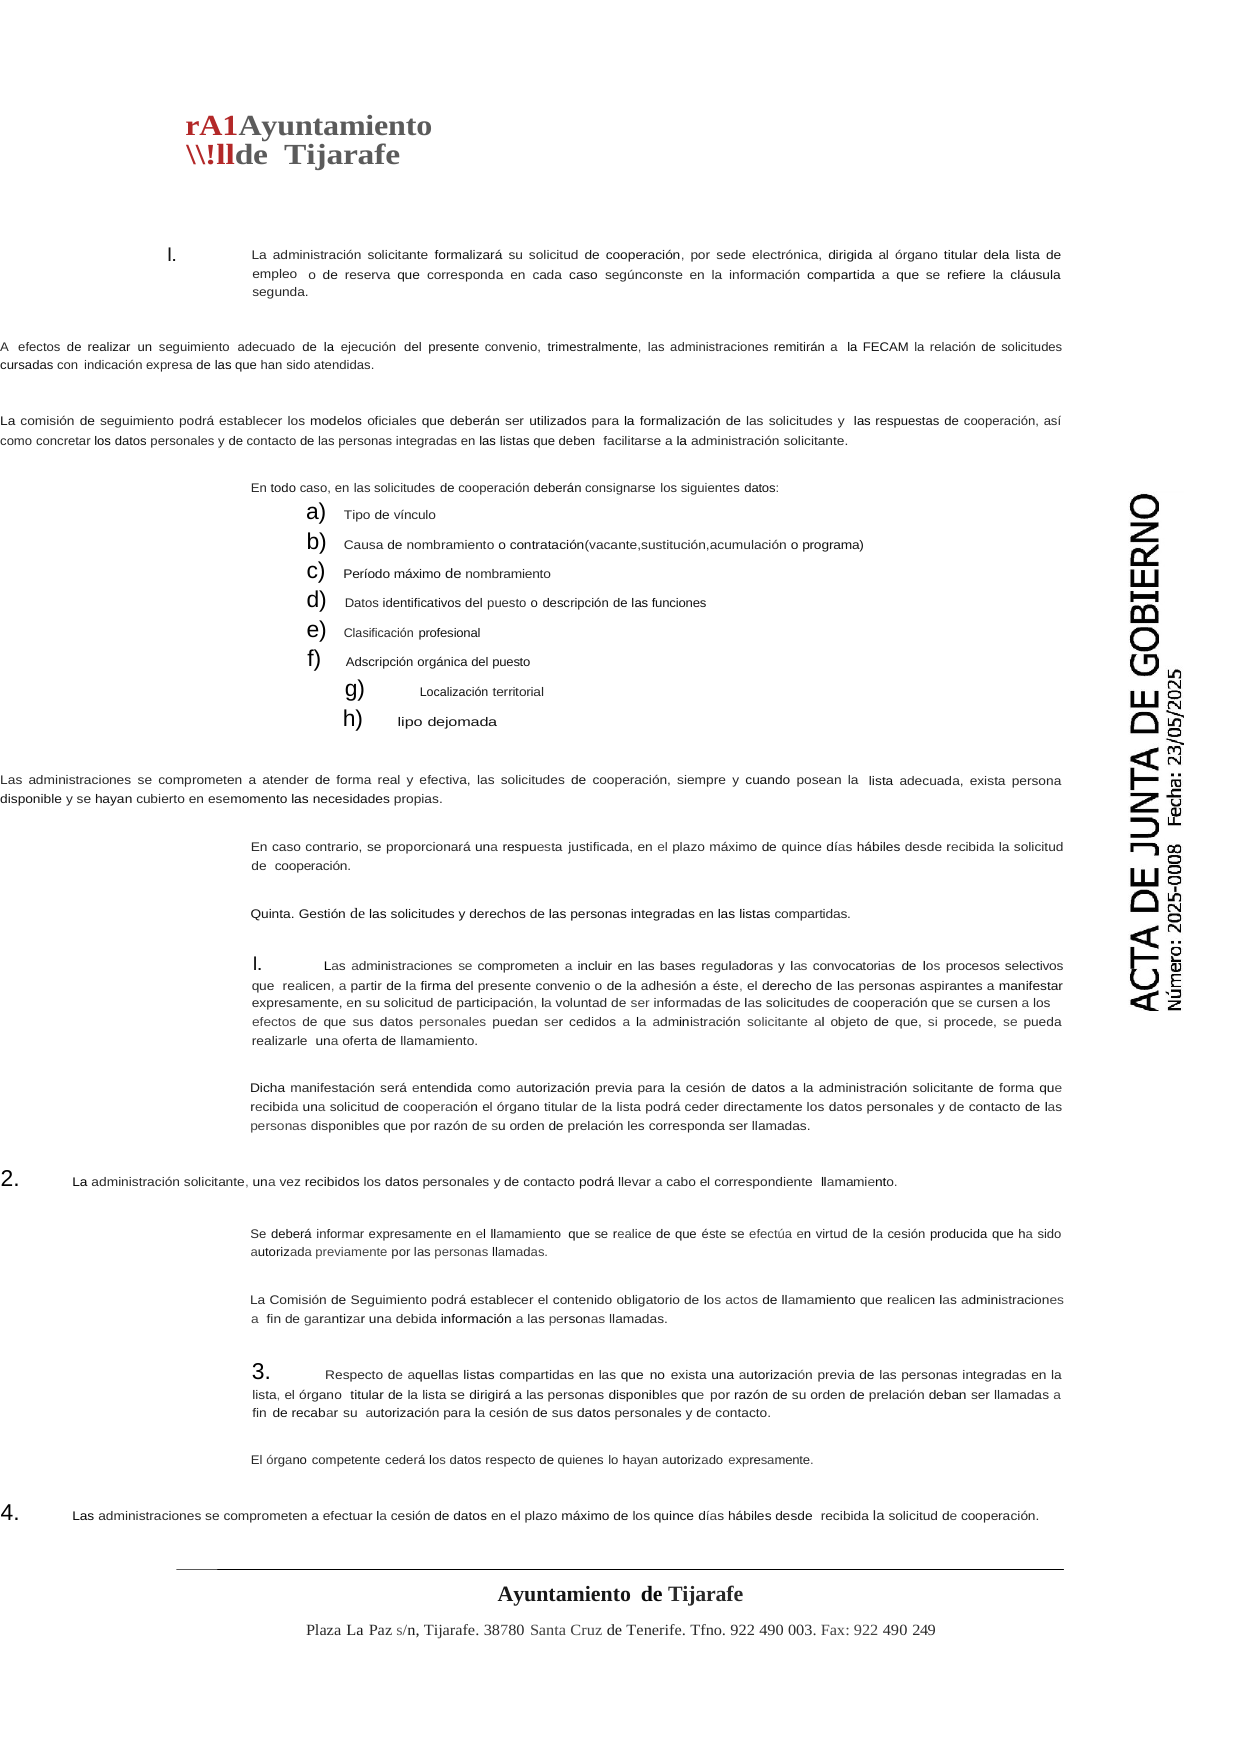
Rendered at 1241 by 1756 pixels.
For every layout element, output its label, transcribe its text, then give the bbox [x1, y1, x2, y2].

text efectos de que sus datos personales puedan ser cedidos a la administración solicitante al objeto de que, si procede, se pueda realizarle una oferta de llamamiento. [252, 1014, 1063, 1048]
text Quinta. Gestión de las solicitudes y derechos de las personas integradas en las listas compartidas. [250, 904, 1128, 921]
text La Comisión de Seguimiento podrá establecer el contenido obligatorio de los actos de llamamiento que realicen las administraciones a fin de garantizar una debida información a las personas llamadas. [250, 1293, 1064, 1327]
list Las administraciones se comprometen a efectuar la cesión de datos en el plazo máximo de los quince días hábiles desde recibida la solicitud de cooperación. [0, 1498, 1063, 1525]
list lipo dejomada [343, 705, 1128, 731]
list Causa de nombramiento o contratación(vacante,sustitución,acumulación o programa) [306, 528, 1128, 554]
list Localización territorial [344, 675, 1128, 701]
text l. Las administraciones se comprometen a incluir en las bases reguladoras y las convocatorias de los procesos selectivos que realicen, a partir de la firma del presente convenio o de la adhesión a éste, el derecho de las personas aspirantes a manifestar expresamente, en su solicitud de participación, la voluntad de ser informadas de las solicitudes de cooperación que se cursen a los [252, 952, 1063, 1010]
list A efectos de realizar un seguimiento adecuado de la ejecución del presente convenio, trimestralmente, las administraciones remitirán a la FECAM la relación de solicitudes cursadas con indicación expresa de las que han sido atendidas. [0, 330, 1064, 372]
list [1184, 705, 1197, 731]
text En todo caso, en las solicitudes de cooperación deberán consignarse los siguientes datos: [251, 481, 1197, 495]
list La comisión de seguimiento podrá establecer los modelos oficiales que deberán ser utilizados para la formalización de las solicitudes y las respuestas de cooperación, así como concretar los datos personales y de contacto de las personas integradas en las listas que deben facilitarse a la administración solicitante. [0, 404, 1062, 448]
list Adscripción orgánica del puesto [307, 645, 1128, 672]
list Clasificación profesional [306, 616, 1128, 642]
text Dicha manifestación será entendida como autorización previa para la cesión de datos a la administración solicitante de forma que recibida una solicitud de cooperación el órgano titular de la lista podrá ceder directamente los datos personales y de contacto de las personas disponibles que por razón de su orden de prelación les corresponda ser llamadas. [250, 1081, 1063, 1133]
list Tipo de vínculo [306, 498, 1128, 525]
text Se deberá informar expresamente en el llamamiento que se realice de que éste se efectúa en virtud de la cesión producida que ha sido autorizada previamente por las personas llamadas. [250, 1226, 1063, 1259]
list [1184, 498, 1197, 525]
list Respecto de aquellas listas compartidas en las que no exista una autorización previa de las personas integradas en la lista, el órgano titular de la lista se dirigirá a las personas disponibles que por razón de su orden de prelación deban ser llamadas a fin de recabar su autorización para la cesión de sus datos personales y de contacto. [252, 1358, 1062, 1420]
list Datos identificativos del puesto o descripción de las funciones [306, 586, 1128, 613]
text En caso contrario, se proporcionará una respuesta justificada, en el plazo máximo de quince días hábiles desde recibida la solicitud de cooperación. [251, 840, 1063, 873]
list La administración solicitante, una vez recibidos los datos personales y de contacto podrá llevar a cabo el correspondiente llamamiento. [0, 1165, 1062, 1191]
text l. La administración solicitante formalizará su solicitud de cooperación, por sede electrónica, dirigida al órgano titular dela lista de empleo o de reserva que corresponda en cada caso segúnconste en la información compartida a que se refiere la cláusula segunda. [167, 243, 1062, 298]
list Período máximo de nombramiento [306, 557, 1128, 583]
text El órgano competente cederá los datos respecto de quienes lo hayan autorizado expresamente. [251, 1452, 1197, 1467]
list Las administraciones se comprometen a atender de forma real y efectiva, las solicitudes de cooperación, siempre y cuando posean la lista adecuada, exista persona disponible y se hayan cubierto en esemomento las necesidades propias. [0, 764, 1063, 806]
